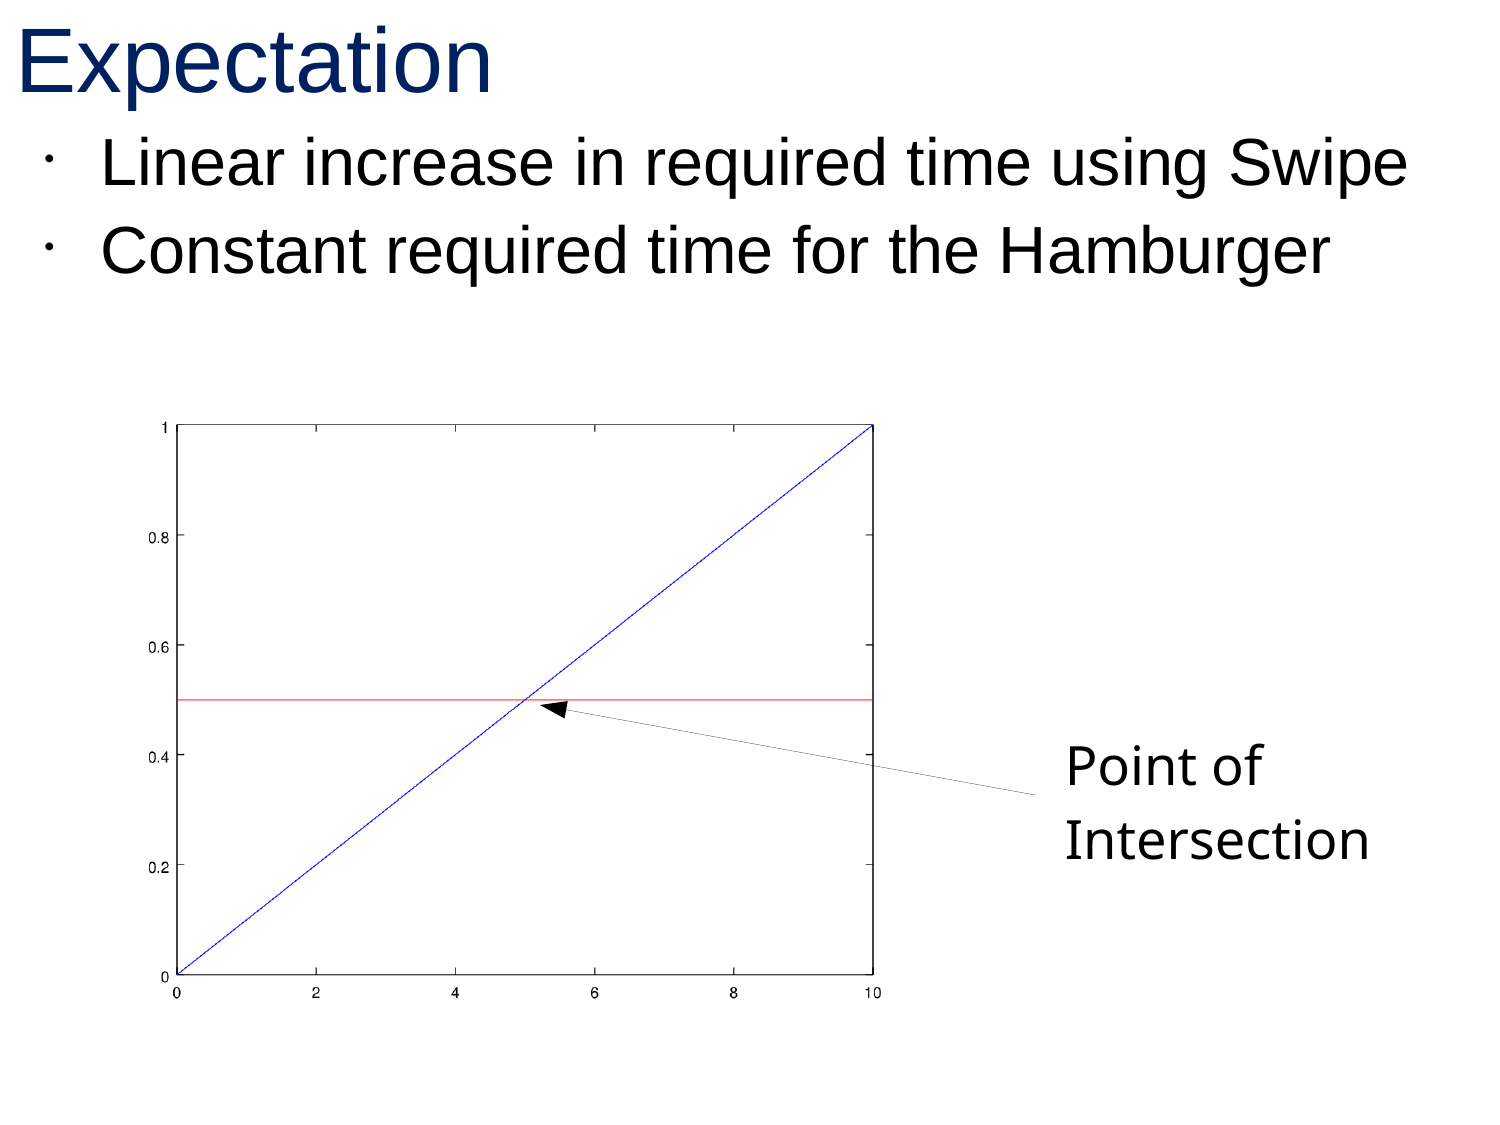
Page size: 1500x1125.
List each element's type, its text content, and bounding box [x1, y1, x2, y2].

text_box Linear increase in required time using Swipe Constant required time for the Hamburger [29, 117, 1500, 353]
picture [60, 374, 958, 1050]
text_box Expectation [0, 0, 1471, 123]
text_box Point of Intersection [1050, 720, 1426, 871]
